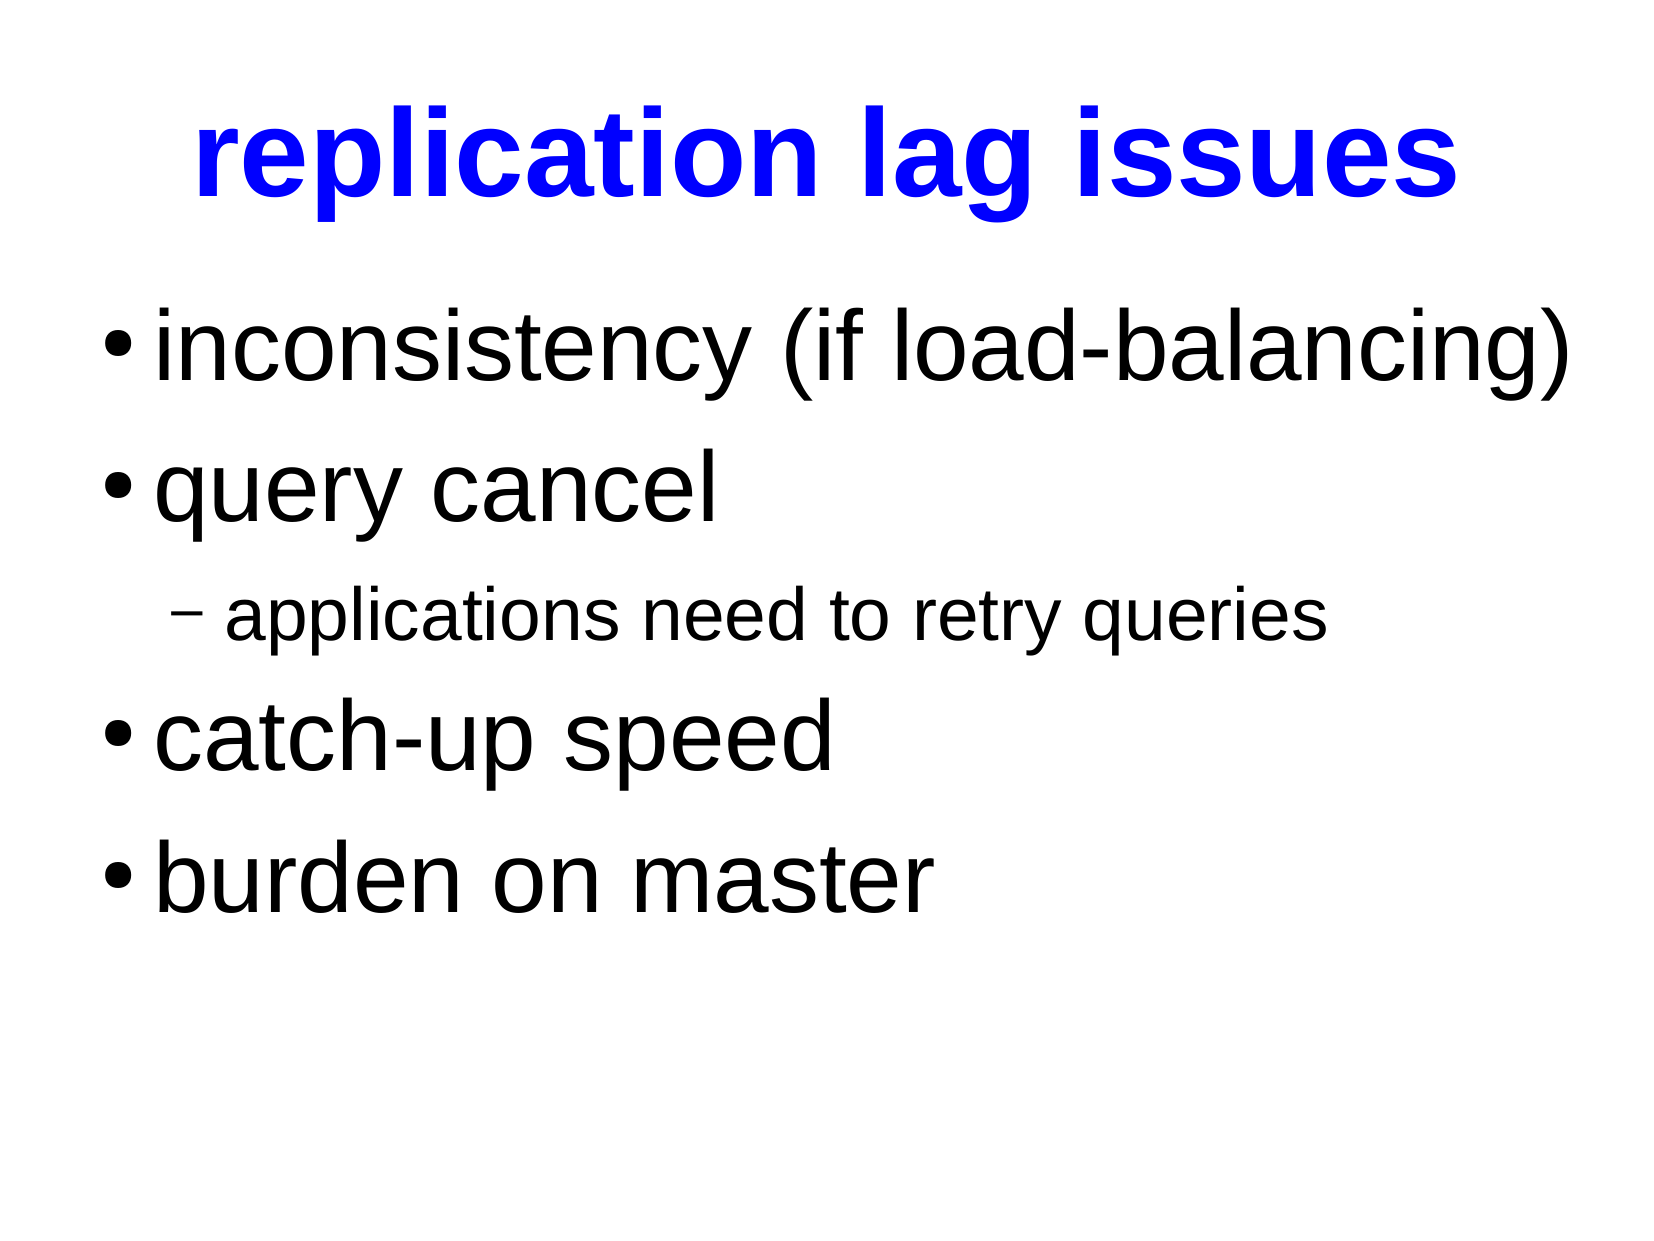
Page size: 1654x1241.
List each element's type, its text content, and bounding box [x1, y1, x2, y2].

title replication lag issues [82, 49, 1571, 257]
list inconsistency (if load-balancing) query cancel applications need to retry queries catch-up speed burden on master [82, 290, 1591, 1130]
